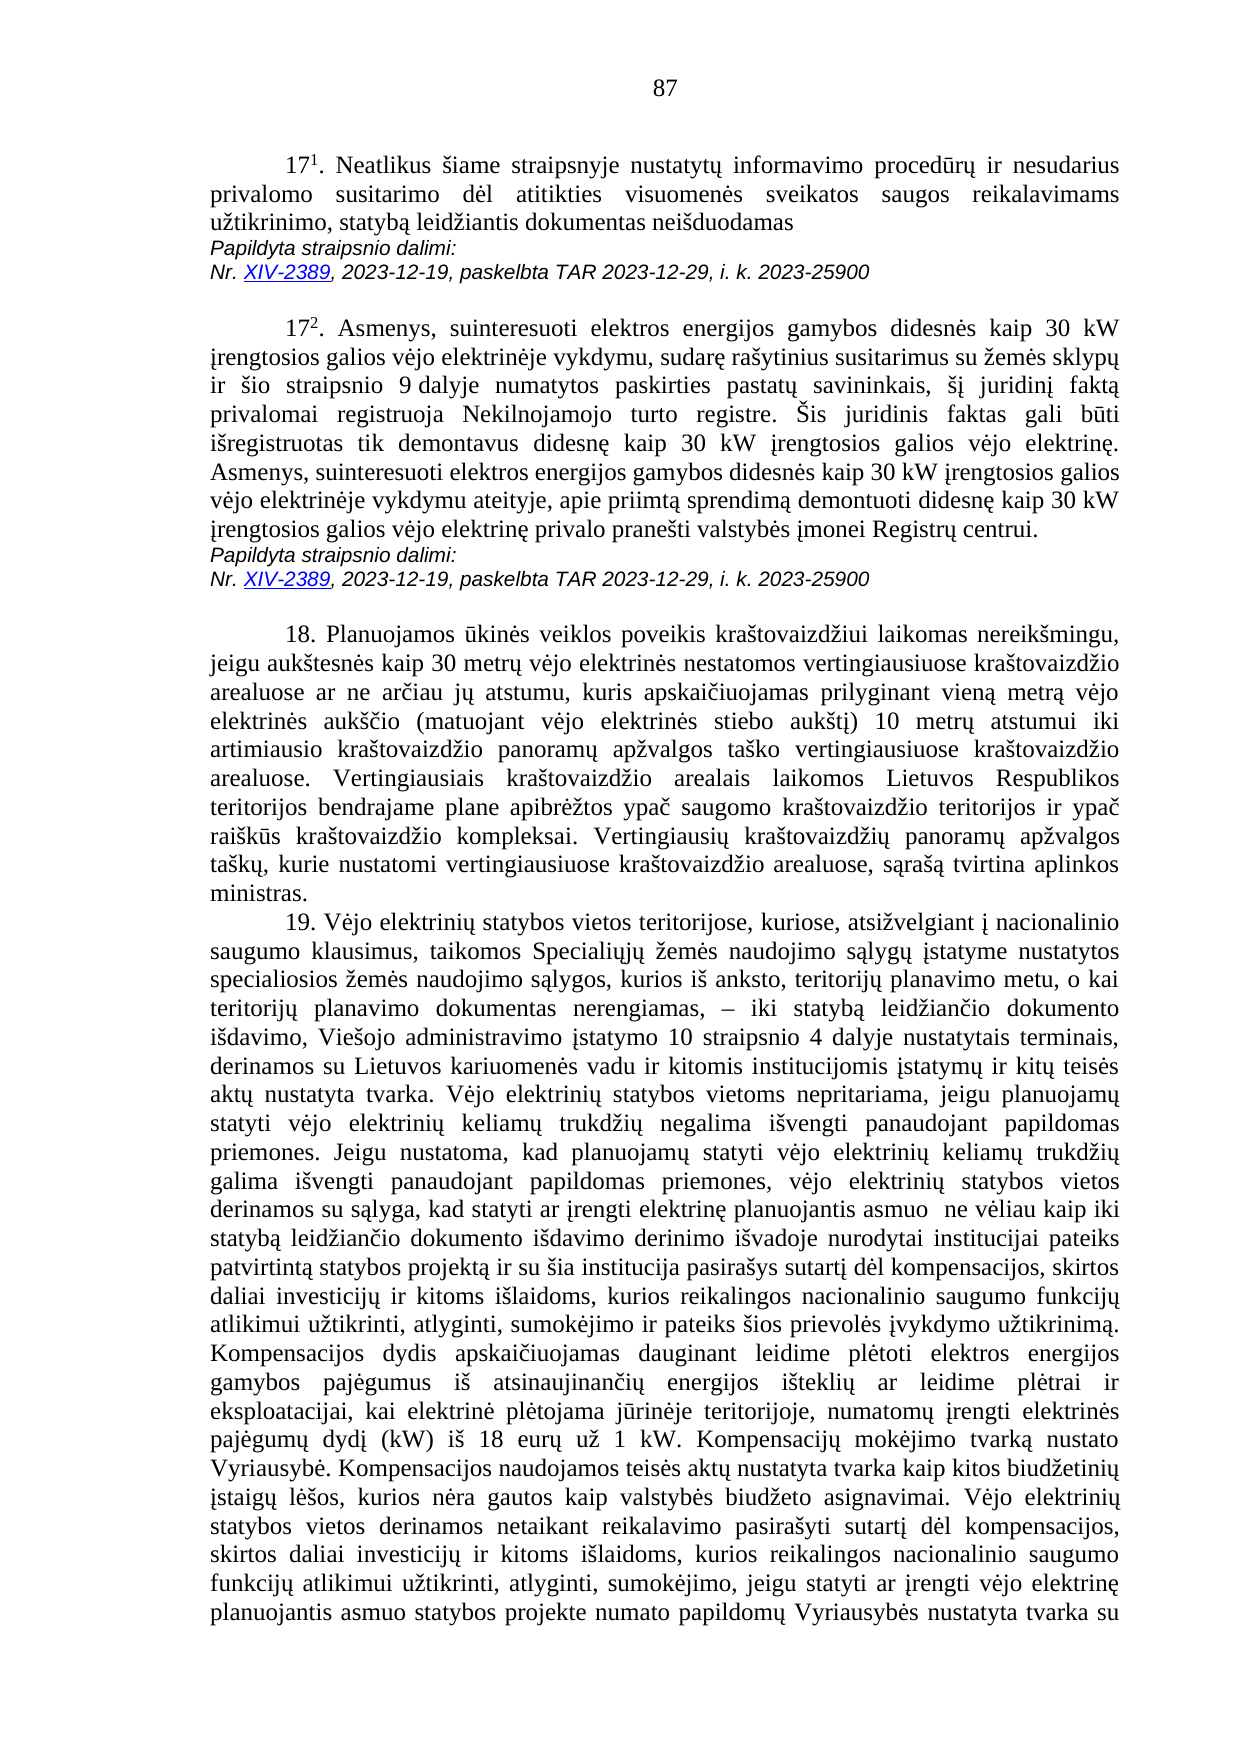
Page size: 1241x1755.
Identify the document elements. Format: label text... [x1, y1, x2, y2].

text Nr. XIV-2389, 2023-12-19, paskelbta TAR 2023-12-29, i. k. 2023-25900 [210, 567, 1120, 591]
text 18. Planuojamos ūkinės veiklos poveikis kraštovaizdžiui laikomas nereikšmingu, jeigu aukštesnės kaip 30 metrų vėjo elektrinės nestatomos vertingiausiuose kraštovaizdžio arealuose ar ne arčiau jų atstumu, kuris apskaičiuojamas prilyginant vieną metrą vėjo elektrinės aukščio (matuojant vėjo elektrinės stiebo aukštį) 10 metrų atstumui iki artimiausio kraštovaizdžio panoramų apžvalgos taško vertingiausiuose kraštovaizdžio arealuose. Vertingiausiais kraštovaizdžio arealais laikomos Lietuvos Respublikos teritorijos bendrajame plane apibrėžtos ypač saugomo kraštovaizdžio teritorijos ir ypač raiškūs kraštovaizdžio kompleksai. Vertingiausių kraštovaizdžių panoramų apžvalgos taškų, kurie nustatomi vertingiausiuose kraštovaizdžio arealuose, sąrašą tvirtina aplinkos ministras. [210, 619, 1120, 907]
text Papildyta straipsnio dalimi: [210, 236, 1120, 260]
text 171. Neatlikus šiame straipsnyje nustatytų informavimo procedūrų ir nesudarius privalomo susitarimo dėl atitikties visuomenės sveikatos saugos reikalavimams užtikrinimo, statybą leidžiantis dokumentas neišduodamas [210, 150, 1120, 236]
text Papildyta straipsnio dalimi: [210, 543, 1120, 567]
text 19. Vėjo elektrinių statybos vietos teritorijose, kuriose, atsižvelgiant į nacionalinio saugumo klausimus, taikomos Specialiųjų žemės naudojimo sąlygų įstatyme nustatytos specialiosios žemės naudojimo sąlygos, kurios iš anksto, teritorijų planavimo metu, o kai teritorijų planavimo dokumentas nerengiamas, – iki statybą leidžiančio dokumento išdavimo, Viešojo administravimo įstatymo 10 straipsnio 4 dalyje nustatytais terminais, derinamos su Lietuvos kariuomenės vadu ir kitomis institucijomis įstatymų ir kitų teisės aktų nustatyta tvarka. Vėjo elektrinių statybos vietoms nepritariama, jeigu planuojamų statyti vėjo elektrinių keliamų trukdžių negalima išvengti panaudojant papildomas priemones. Jeigu nustatoma, kad planuojamų statyti vėjo elektrinių keliamų trukdžių galima išvengti panaudojant papildomas priemones, vėjo elektrinių statybos vietos derinamos su sąlyga, kad statyti ar įrengti elektrinę planuojantis asmuo ne vėliau kaip iki statybą leidžiančio dokumento išdavimo derinimo išvadoje nurodytai institucijai pateiks patvirtintą statybos projektą ir su šia institucija pasirašys sutartį dėl kompensacijos, skirtos daliai investicijų ir kitoms išlaidoms, kurios reikalingos nacionalinio saugumo funkcijų atlikimui užtikrinti, atlyginti, sumokėjimo ir pateiks šios prievolės įvykdymo užtikrinimą. Kompensacijos dydis apskaičiuojamas dauginant leidime plėtoti elektros energijos gamybos pajėgumus iš atsinaujinančių energijos išteklių ar leidime plėtrai ir eksploatacijai, kai elektrinė plėtojama jūrinėje teritorijoje, numatomų įrengti elektrinės pajėgumų dydį (kW) iš 18 eurų už 1 kW. Kompensacijų mokėjimo tvarką nustato Vyriausybė. Kompensacijos naudojamos teisės aktų nustatyta tvarka kaip kitos biudžetinių įstaigų lėšos, kurios nėra gautos kaip valstybės biudžeto asignavimai. Vėjo elektrinių statybos vietos derinamos netaikant reikalavimo pasirašyti sutartį dėl kompensacijos, skirtos daliai investicijų ir kitoms išlaidoms, kurios reikalingos nacionalinio saugumo funkcijų atlikimui užtikrinti, atlyginti, sumokėjimo, jeigu statyti ar įrengti vėjo elektrinę planuojantis asmuo statybos projekte numato papildomų Vyriausybės nustatyta tvarka su [210, 907, 1120, 1626]
text Nr. XIV-2389, 2023-12-19, paskelbta TAR 2023-12-29, i. k. 2023-25900 [210, 260, 1120, 284]
text 172. Asmenys, suinteresuoti elektros energijos gamybos didesnės kaip 30 kW įrengtosios galios vėjo elektrinėje vykdymu, sudarę rašytinius susitarimus su žemės sklypų ir šio straipsnio 9 dalyje numatytos paskirties pastatų savininkais, šį juridinį faktą privalomai registruoja Nekilnojamojo turto registre. Šis juridinis faktas gali būti išregistruotas tik demontavus didesnę kaip 30 kW įrengtosios galios vėjo elektrinę. Asmenys, suinteresuoti elektros energijos gamybos didesnės kaip 30 kW įrengtosios galios vėjo elektrinėje vykdymu ateityje, apie priimtą sprendimą demontuoti didesnę kaip 30 kW įrengtosios galios vėjo elektrinę privalo pranešti valstybės įmonei Registrų centrui. [210, 313, 1120, 543]
